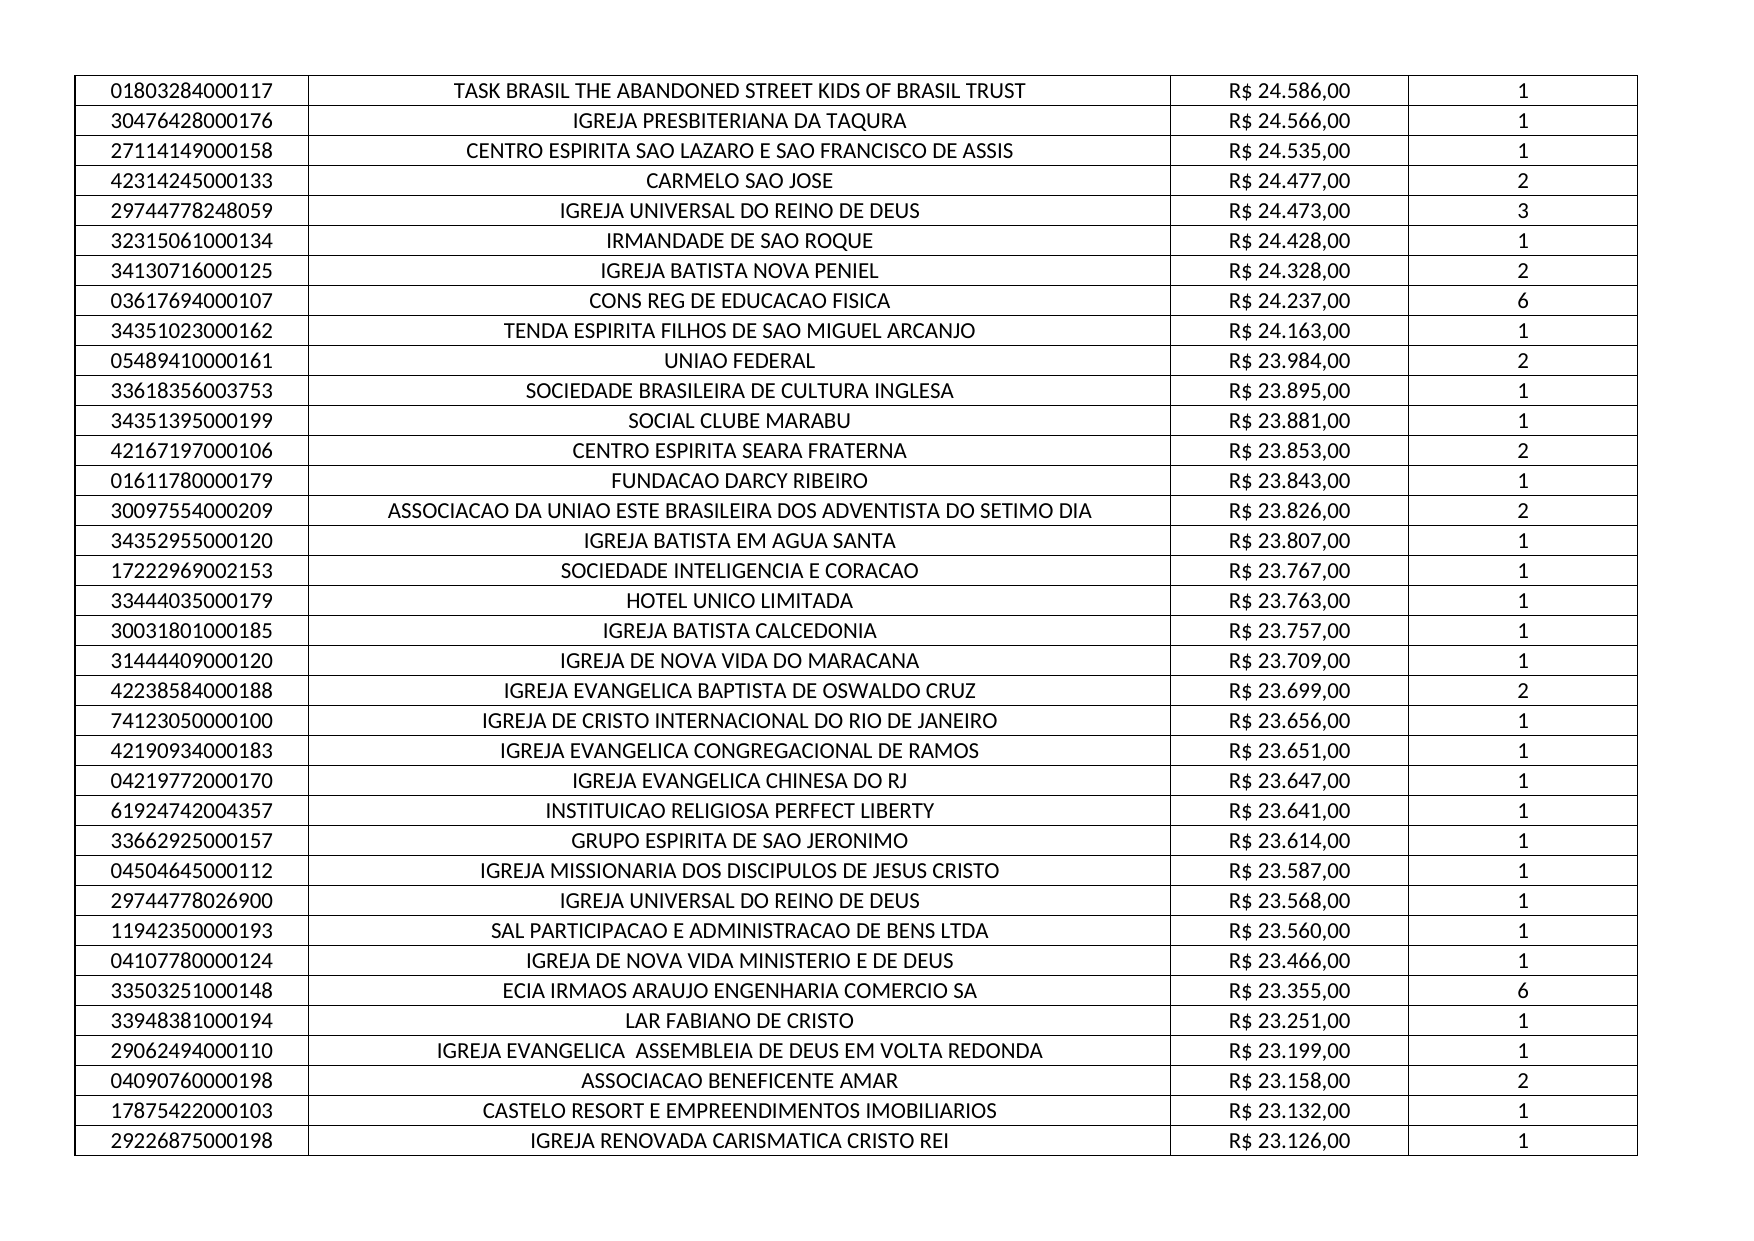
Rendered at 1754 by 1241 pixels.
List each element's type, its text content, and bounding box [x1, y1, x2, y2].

table_cell 32315061000134 [76, 226, 308, 255]
table_cell CASTELO RESORT E EMPREENDIMENTOS IMOBILIARIOS [309, 1096, 1170, 1125]
table_cell INSTITUICAO RELIGIOSA PERFECT LIBERTY [309, 796, 1170, 825]
table_cell 2 [1409, 1066, 1637, 1095]
table_cell 1 [1409, 1096, 1637, 1125]
table_cell 42314245000133 [76, 166, 308, 195]
table_cell R$ 23.587,00 [1171, 856, 1408, 885]
table_cell 29062494000110 [76, 1036, 308, 1065]
table_cell FUNDACAO DARCY RIBEIRO [309, 466, 1170, 495]
table_cell IGREJA BATISTA EM AGUA SANTA [309, 526, 1170, 555]
table_cell 1 [1409, 466, 1637, 495]
table_cell 30097554000209 [76, 496, 308, 525]
table_cell IGREJA DE NOVA VIDA MINISTERIO E DE DEUS [309, 946, 1170, 975]
table_cell R$ 23.826,00 [1171, 496, 1408, 525]
table_cell R$ 24.477,00 [1171, 166, 1408, 195]
table_cell 1 [1409, 1126, 1637, 1155]
table_cell R$ 24.237,00 [1171, 286, 1408, 315]
table_cell CARMELO SAO JOSE [309, 166, 1170, 195]
table_cell SAL PARTICIPACAO E ADMINISTRACAO DE BENS LTDA [309, 916, 1170, 945]
table_cell 33503251000148 [76, 976, 308, 1005]
table_cell HOTEL UNICO LIMITADA [309, 586, 1170, 615]
table_cell R$ 23.355,00 [1171, 976, 1408, 1005]
table_cell R$ 23.767,00 [1171, 556, 1408, 585]
table_cell 27114149000158 [76, 136, 308, 165]
table_cell 01611780000179 [76, 466, 308, 495]
table_cell 6 [1409, 976, 1637, 1005]
table_cell 04107780000124 [76, 946, 308, 975]
table_cell CENTRO ESPIRITA SEARA FRATERNA [309, 436, 1170, 465]
table_cell 2 [1409, 346, 1637, 375]
table_cell R$ 23.709,00 [1171, 646, 1408, 675]
table_cell TENDA ESPIRITA FILHOS DE SAO MIGUEL ARCANJO [309, 316, 1170, 345]
table_cell SOCIEDADE INTELIGENCIA E CORACAO [309, 556, 1170, 585]
table_cell 34351395000199 [76, 406, 308, 435]
table_cell 1 [1409, 946, 1637, 975]
table_cell IGREJA DE NOVA VIDA DO MARACANA [309, 646, 1170, 675]
table_cell 33948381000194 [76, 1006, 308, 1035]
table_cell LAR FABIANO DE CRISTO [309, 1006, 1170, 1035]
table_cell 74123050000100 [76, 706, 308, 735]
table_cell IGREJA EVANGELICA ASSEMBLEIA DE DEUS EM VOLTA REDONDA [309, 1036, 1170, 1065]
table_cell 1 [1409, 1036, 1637, 1065]
table_cell 29744778248059 [76, 196, 308, 225]
table_cell 42190934000183 [76, 736, 308, 765]
table_cell 1 [1409, 586, 1637, 615]
table_cell R$ 23.651,00 [1171, 736, 1408, 765]
table_cell 1 [1409, 406, 1637, 435]
table_cell 1 [1409, 136, 1637, 165]
table_cell R$ 23.807,00 [1171, 526, 1408, 555]
table_cell 1 [1409, 526, 1637, 555]
table_cell 1 [1409, 556, 1637, 585]
table_cell IRMANDADE DE SAO ROQUE [309, 226, 1170, 255]
table_cell 31444409000120 [76, 646, 308, 675]
table_cell 30476428000176 [76, 106, 308, 135]
table_cell IGREJA EVANGELICA CHINESA DO RJ [309, 766, 1170, 795]
table_cell IGREJA PRESBITERIANA DA TAQURA [309, 106, 1170, 135]
table_cell 42238584000188 [76, 676, 308, 705]
table_cell R$ 23.881,00 [1171, 406, 1408, 435]
table_cell IGREJA BATISTA CALCEDONIA [309, 616, 1170, 645]
table_cell 6 [1409, 286, 1637, 315]
table_cell R$ 23.763,00 [1171, 586, 1408, 615]
table_cell SOCIEDADE BRASILEIRA DE CULTURA INGLESA [309, 376, 1170, 405]
table_cell IGREJA UNIVERSAL DO REINO DE DEUS [309, 196, 1170, 225]
table_cell 30031801000185 [76, 616, 308, 645]
table_cell 04504645000112 [76, 856, 308, 885]
table_cell R$ 24.163,00 [1171, 316, 1408, 345]
table_cell IGREJA DE CRISTO INTERNACIONAL DO RIO DE JANEIRO [309, 706, 1170, 735]
table_cell IGREJA UNIVERSAL DO REINO DE DEUS [309, 886, 1170, 915]
table_cell R$ 23.466,00 [1171, 946, 1408, 975]
table_cell R$ 23.647,00 [1171, 766, 1408, 795]
table_cell 1 [1409, 616, 1637, 645]
table_cell 17875422000103 [76, 1096, 308, 1125]
table_cell 03617694000107 [76, 286, 308, 315]
table_cell R$ 23.251,00 [1171, 1006, 1408, 1035]
table_cell 1 [1409, 856, 1637, 885]
table_cell 3 [1409, 196, 1637, 225]
table_cell 1 [1409, 316, 1637, 345]
table_cell 34352955000120 [76, 526, 308, 555]
table_cell 33662925000157 [76, 826, 308, 855]
table_cell R$ 23.843,00 [1171, 466, 1408, 495]
table_cell 05489410000161 [76, 346, 308, 375]
table_cell R$ 23.199,00 [1171, 1036, 1408, 1065]
table_cell R$ 23.641,00 [1171, 796, 1408, 825]
table_cell UNIAO FEDERAL [309, 346, 1170, 375]
table_cell 1 [1409, 886, 1637, 915]
table_cell IGREJA BATISTA NOVA PENIEL [309, 256, 1170, 285]
table_cell ECIA IRMAOS ARAUJO ENGENHARIA COMERCIO SA [309, 976, 1170, 1005]
table_cell R$ 23.132,00 [1171, 1096, 1408, 1125]
table_cell 33444035000179 [76, 586, 308, 615]
table_cell R$ 23.656,00 [1171, 706, 1408, 735]
table_cell 1 [1409, 226, 1637, 255]
table_cell R$ 24.428,00 [1171, 226, 1408, 255]
table_cell 1 [1409, 916, 1637, 945]
table_cell 1 [1409, 76, 1637, 105]
table_cell 29744778026900 [76, 886, 308, 915]
table_cell SOCIAL CLUBE MARABU [309, 406, 1170, 435]
table_cell 1 [1409, 766, 1637, 795]
table_cell GRUPO ESPIRITA DE SAO JERONIMO [309, 826, 1170, 855]
table_cell 1 [1409, 1006, 1637, 1035]
table_cell R$ 24.328,00 [1171, 256, 1408, 285]
table_cell R$ 23.984,00 [1171, 346, 1408, 375]
table_cell 1 [1409, 106, 1637, 135]
table_cell 1 [1409, 376, 1637, 405]
table_cell R$ 23.614,00 [1171, 826, 1408, 855]
table_cell 2 [1409, 676, 1637, 705]
table_cell 2 [1409, 496, 1637, 525]
table_cell 1 [1409, 796, 1637, 825]
table_cell IGREJA EVANGELICA CONGREGACIONAL DE RAMOS [309, 736, 1170, 765]
table_cell 34351023000162 [76, 316, 308, 345]
table_cell 61924742004357 [76, 796, 308, 825]
table_cell 2 [1409, 166, 1637, 195]
table_cell R$ 23.895,00 [1171, 376, 1408, 405]
table_cell CENTRO ESPIRITA SAO LAZARO E SAO FRANCISCO DE ASSIS [309, 136, 1170, 165]
table_cell 34130716000125 [76, 256, 308, 285]
table_cell TASK BRASIL THE ABANDONED STREET KIDS OF BRASIL TRUST [309, 76, 1170, 105]
table_cell R$ 24.566,00 [1171, 106, 1408, 135]
table_cell 2 [1409, 436, 1637, 465]
table_cell IGREJA EVANGELICA BAPTISTA DE OSWALDO CRUZ [309, 676, 1170, 705]
table_cell R$ 24.473,00 [1171, 196, 1408, 225]
table_cell ASSOCIACAO DA UNIAO ESTE BRASILEIRA DOS ADVENTISTA DO SETIMO DIA [309, 496, 1170, 525]
table_cell 01803284000117 [76, 76, 308, 105]
table_cell 1 [1409, 706, 1637, 735]
table_cell 29226875000198 [76, 1126, 308, 1155]
table_cell IGREJA RENOVADA CARISMATICA CRISTO REI [309, 1126, 1170, 1155]
table_cell R$ 23.568,00 [1171, 886, 1408, 915]
table_cell 1 [1409, 736, 1637, 765]
table_cell 04219772000170 [76, 766, 308, 795]
table_cell R$ 23.158,00 [1171, 1066, 1408, 1095]
table_cell CONS REG DE EDUCACAO FISICA [309, 286, 1170, 315]
table_cell R$ 23.853,00 [1171, 436, 1408, 465]
table_cell 04090760000198 [76, 1066, 308, 1095]
table_cell R$ 23.560,00 [1171, 916, 1408, 945]
table_cell 42167197000106 [76, 436, 308, 465]
table_cell 11942350000193 [76, 916, 308, 945]
table_cell R$ 24.586,00 [1171, 76, 1408, 105]
table_cell R$ 23.699,00 [1171, 676, 1408, 705]
table_cell 17222969002153 [76, 556, 308, 585]
table_cell R$ 24.535,00 [1171, 136, 1408, 165]
table_cell R$ 23.757,00 [1171, 616, 1408, 645]
table_cell IGREJA MISSIONARIA DOS DISCIPULOS DE JESUS CRISTO [309, 856, 1170, 885]
table_cell 1 [1409, 826, 1637, 855]
table_cell ASSOCIACAO BENEFICENTE AMAR [309, 1066, 1170, 1095]
table_cell 2 [1409, 256, 1637, 285]
table_cell 33618356003753 [76, 376, 308, 405]
table_cell R$ 23.126,00 [1171, 1126, 1408, 1155]
table_cell 1 [1409, 646, 1637, 675]
